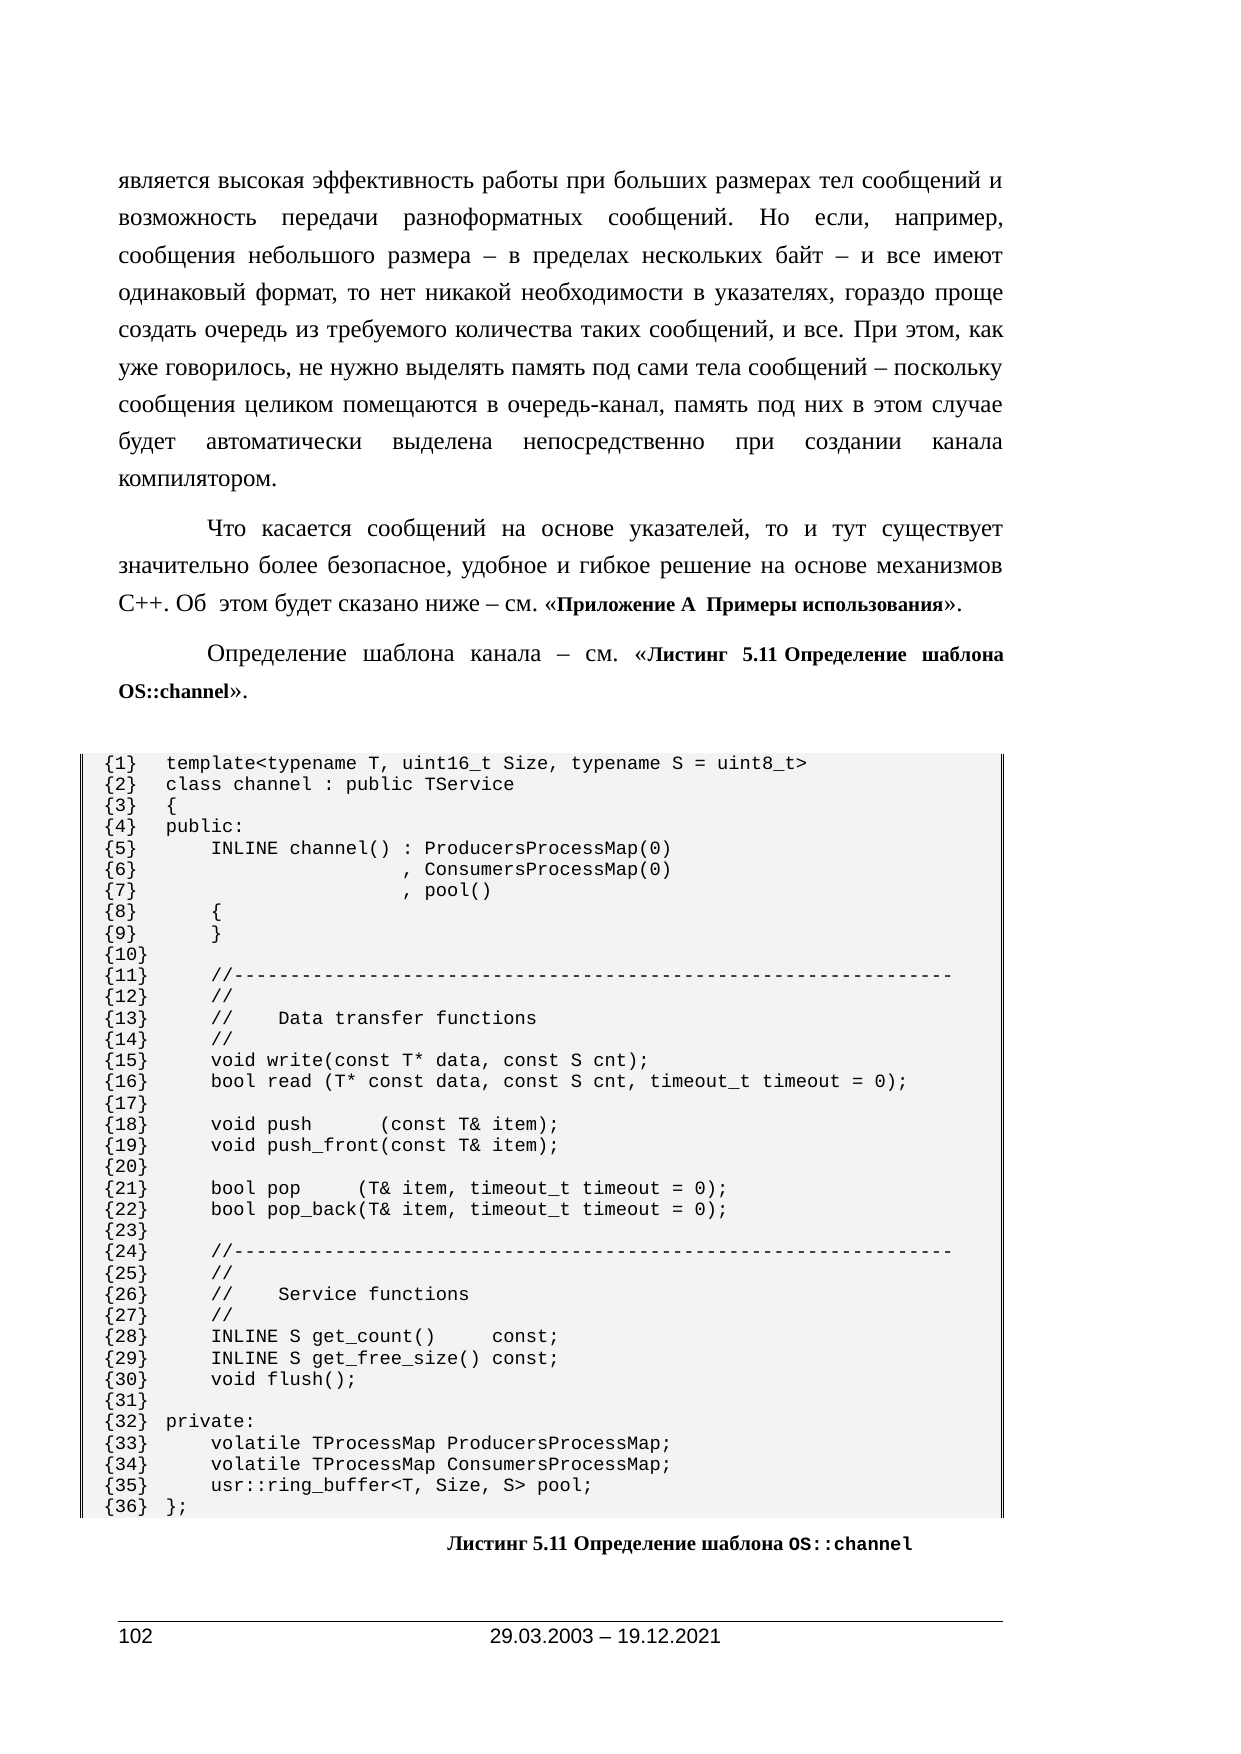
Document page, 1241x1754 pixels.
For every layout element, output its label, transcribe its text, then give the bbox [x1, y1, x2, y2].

list usr::ring_buffer<T, Size, S> pool; [83, 1476, 1001, 1497]
list template<typename T, uint16_t Size, typename S = uint8_t> [80, 753, 1001, 775]
list volatile TProcessMap ProducersProcessMap; [83, 1433, 1001, 1455]
list void push_front(const T& item); [83, 1136, 1001, 1157]
list { [83, 796, 1001, 817]
list } [83, 923, 1001, 945]
text Листинг 5.11 Определение шаблона OS::channel [356, 1531, 1004, 1556]
list // [83, 1306, 1001, 1327]
list bool pop (T& item, timeout_t timeout = 0); [83, 1178, 1001, 1200]
list // Data transfer functions [83, 1008, 1001, 1030]
list // [83, 987, 1001, 1008]
text Что касается сообщений на основе указателей, то и тут существует значительно более безопасное, удобное и гибкое решение на основе механизмов С++. Об этом будет сказано ниже – см. «Приложение A Примеры использования». [118, 513, 1004, 617]
list // [83, 1030, 1001, 1051]
text Определение шаблона канала – см. «Листинг 5.11 Определение шаблона OS::channel». [118, 638, 1004, 704]
list public: [83, 817, 1001, 838]
list bool read (T* const data, const S cnt, timeout_t timeout = 0); [83, 1072, 1001, 1093]
list void write(const T* data, const S cnt); [83, 1051, 1001, 1072]
list class channel : public TService [83, 775, 1001, 796]
list , ConsumersProcessMap(0) [83, 860, 1001, 881]
list { [83, 902, 1001, 923]
list INLINE S get_count() const; [83, 1327, 1001, 1348]
list }; [83, 1497, 1001, 1518]
list void push (const T& item); [83, 1115, 1001, 1136]
list INLINE channel() : ProducersProcessMap(0) [83, 838, 1001, 860]
list // [83, 1263, 1001, 1285]
list //---------------------------------------------------------------- [83, 1242, 1001, 1263]
list , pool() [83, 881, 1001, 902]
list private: [83, 1412, 1001, 1433]
list //---------------------------------------------------------------- [83, 966, 1001, 987]
list // Service functions [83, 1285, 1001, 1306]
list volatile TProcessMap ConsumersProcessMap; [83, 1455, 1001, 1476]
list void flush(); [83, 1370, 1001, 1391]
list INLINE S get_free_size() const; [83, 1348, 1001, 1370]
text является высокая эффективность работы при больших размерах тел сообщений и возможность передачи разноформатных сообщений. Но если, например, сообщения небольшого размера – в пределах нескольких байт – и все имеют одинаковый формат, то нет никакой необходимости в указателях, гораздо проще создать очередь из требуемого количества таких сообщений, и все. При этом, как уже говорилось, не нужно выделять память под сами тела сообщений – поскольку сообщения целиком помещаются в очередь-канал, память под них в этом случае будет автоматически выделена непосредственно при создании канала компилятором. [118, 165, 1004, 492]
list bool pop_back(T& item, timeout_t timeout = 0); [83, 1200, 1001, 1221]
